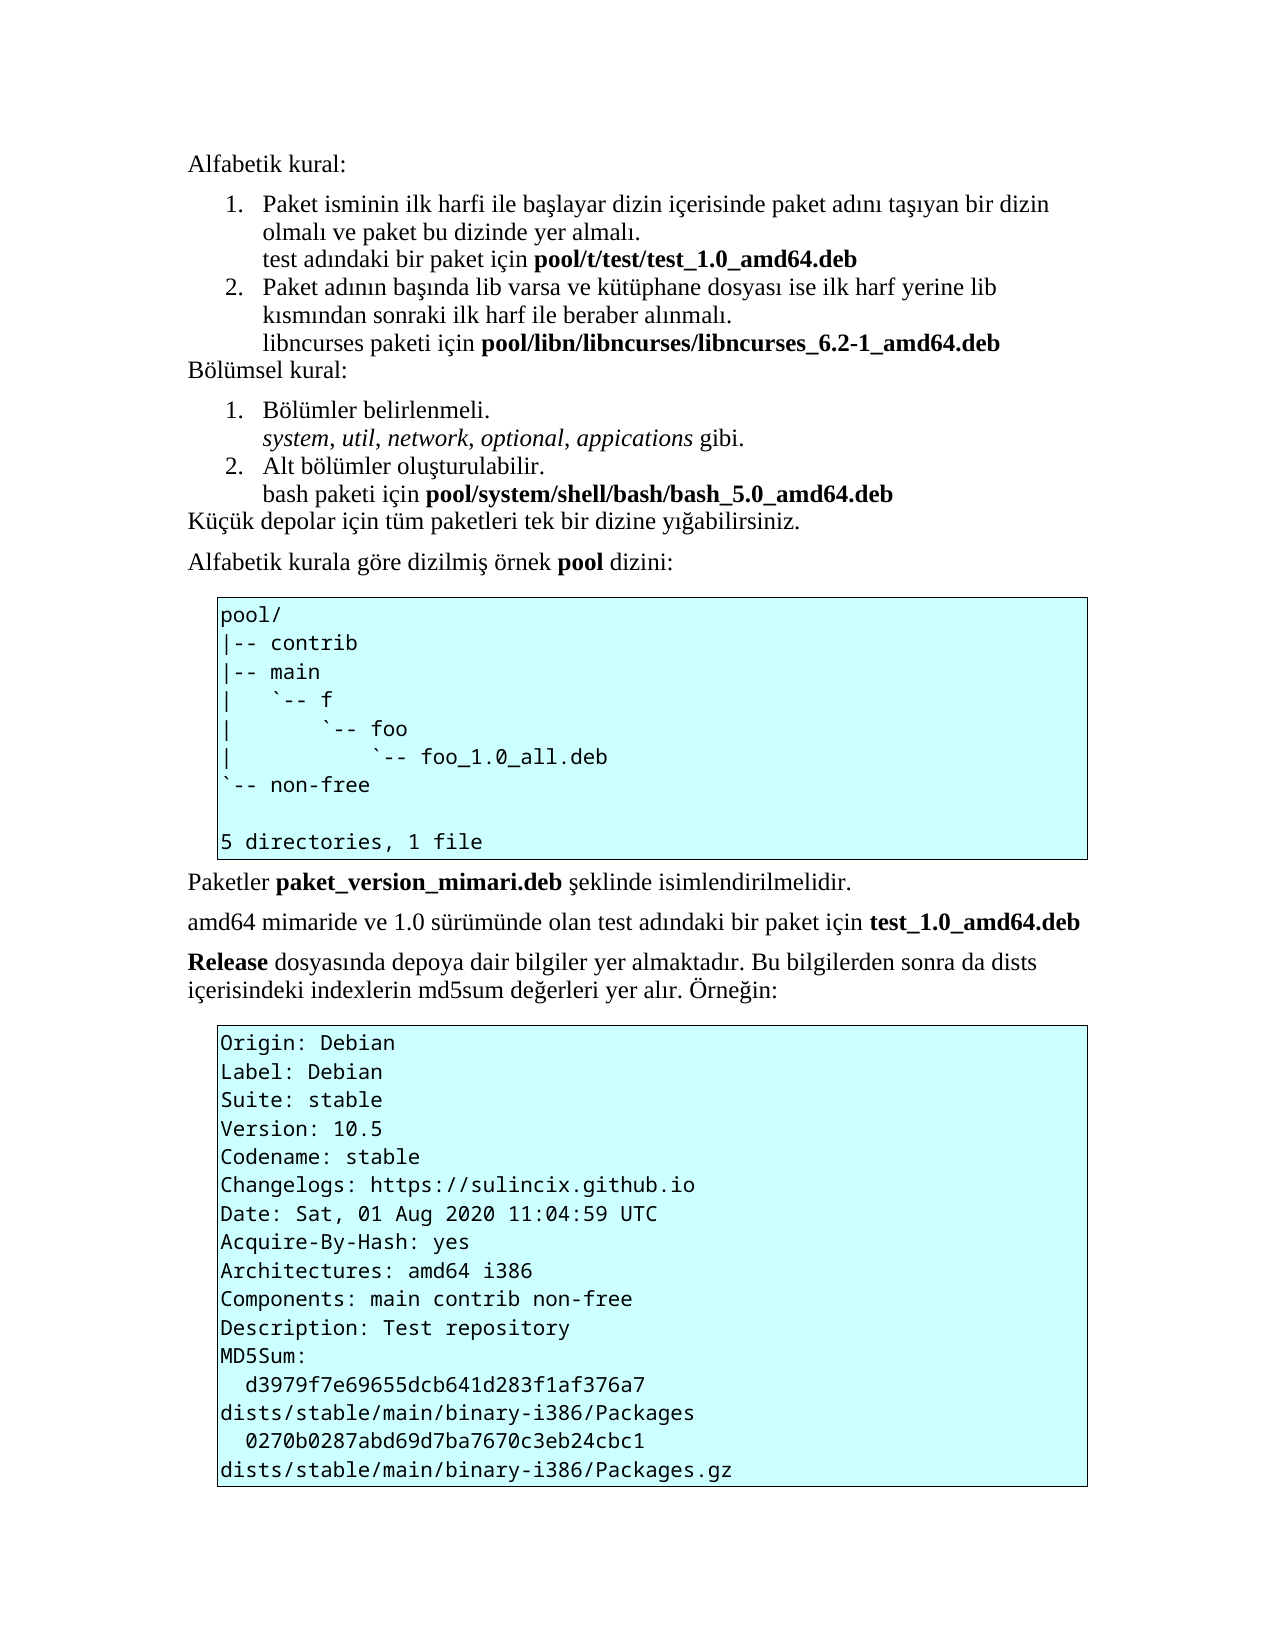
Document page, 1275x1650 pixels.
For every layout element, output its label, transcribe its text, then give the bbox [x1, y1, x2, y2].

list libncurses paketi için pool/libn/libncurses/libncurses_6.2-1_amd64.deb [225, 329, 1087, 356]
text Alfabetik kural: [187, 150, 1087, 178]
list Paket adının başında lib varsa ve kütüphane dosyası ise ilk harf yerine lib kısmından sonraki ilk harf ile beraber alınmalı. [225, 273, 1087, 329]
text Bölümsel kural: [187, 356, 1087, 384]
list Paket isminin ilk harfi ile başlayar dizin içerisinde paket adını taşıyan bir dizin olmalı ve paket bu dizinde yer almalı. [225, 190, 1087, 246]
text Release dosyasında depoya dair bilgiler yer almaktadır. Bu bilgilerden sonra da dists içerisindeki indexlerin md5sum değerleri yer alır. Örneğin: [187, 948, 1087, 1004]
text Alfabetik kurala göre dizilmiş örnek pool dizini: [187, 548, 1087, 575]
list Alt bölümler oluşturulabilir. [225, 452, 1087, 480]
text Paketler paket_version_mimari.deb şeklinde isimlendirilmelidir. [187, 868, 1087, 896]
list bash paketi için pool/system/shell/bash/bash_5.0_amd64.deb [225, 480, 1087, 507]
text pool/ |-- contrib |-- main | `-- f | `-- foo | `-- foo_1.0_all.deb `-- non-free 5 directories, 1 file [218, 598, 1087, 859]
text Küçük depolar için tüm paketleri tek bir dizine yığabilirsiniz. [187, 507, 1087, 535]
list system, util, network, optional, appications gibi. [225, 424, 1087, 452]
text Origin: Debian Label: Debian Suite: stable Version: 10.5 Codename: stable Changelogs: https://sulincix.github.io Date: Sat, 01 Aug 2020 11:04:59 UTC Acquire-By-Hash: yes Architectures: amd64 i386 Components: main contrib non-free Description: Test repository MD5Sum: d3979f7e69655dcb641d283f1af376a7 dists/stable/main/binary-i386/Packages 0270b0287abd69d7ba7670c3eb24cbc1 dists/stable/main/binary-i386/Packages.gz [218, 1026, 1087, 1486]
list Bölümler belirlenmeli. [225, 397, 1087, 424]
text amd64 mimaride ve 1.0 sürümünde olan test adındaki bir paket için test_1.0_amd64.deb [187, 908, 1087, 936]
list test adındaki bir paket için pool/t/test/test_1.0_amd64.deb [225, 246, 1087, 273]
